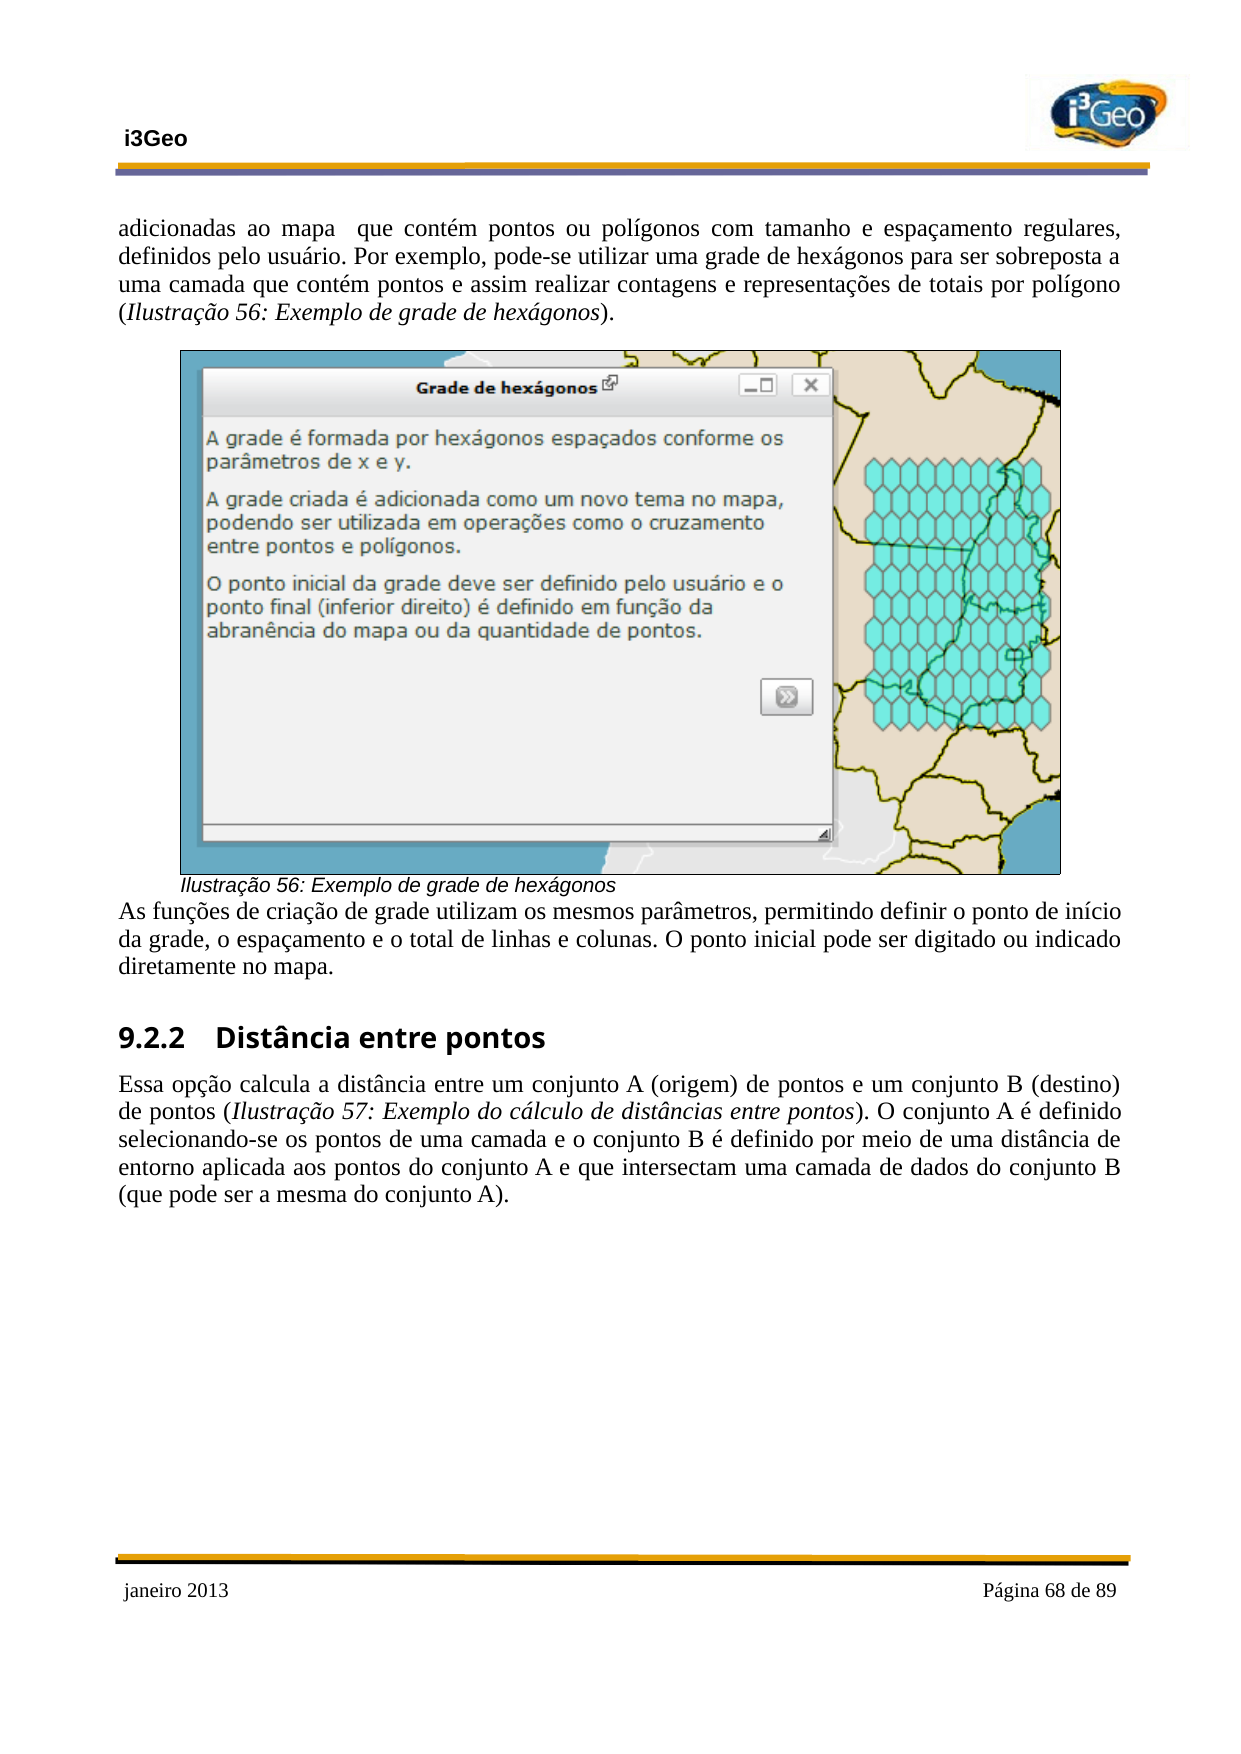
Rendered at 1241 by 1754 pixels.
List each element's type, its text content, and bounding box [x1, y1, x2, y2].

picture [181, 351, 1060, 874]
text As funções de criação de grade utilizam os mesmos parâmetros, permitindo definir o ponto de início da grade, o espaçamento e o total de linhas e colunas. O ponto inicial pode ser digitado ou indicado diretamente no mapa. [118, 870, 1122, 980]
text Ilustração 56: Exemplo de grade de hexágonos [180, 875, 1060, 897]
picture [1025, 74, 1191, 151]
text Essa opção calcula a distância entre um conjunto A (origem) de pontos e um conjunto B (destino) de pontos (Ilustração 57: Exemplo do cálculo de distâncias entre pontos). O conjunto A é definido selecionando-se os pontos de uma camada e o conjunto B é definido por meio de uma distância de entorno aplicada aos pontos do conjunto A e que intersectam uma camada de dados do conjunto B (que pode ser a mesma do conjunto A). [118, 1070, 1122, 1208]
text adicionadas ao mapa que contém pontos ou polígonos com tamanho e espaçamento regulares, definidos pelo usuário. Por exemplo, pode-se utilizar uma grade de hexágonos para ser sobreposta a uma camada que contém pontos e assim realizar contagens e representações de totais por polígono (Ilustração 56: Exemplo de grade de hexágonos). [118, 214, 1122, 325]
subtitle Distância entre pontos [118, 1018, 1122, 1057]
